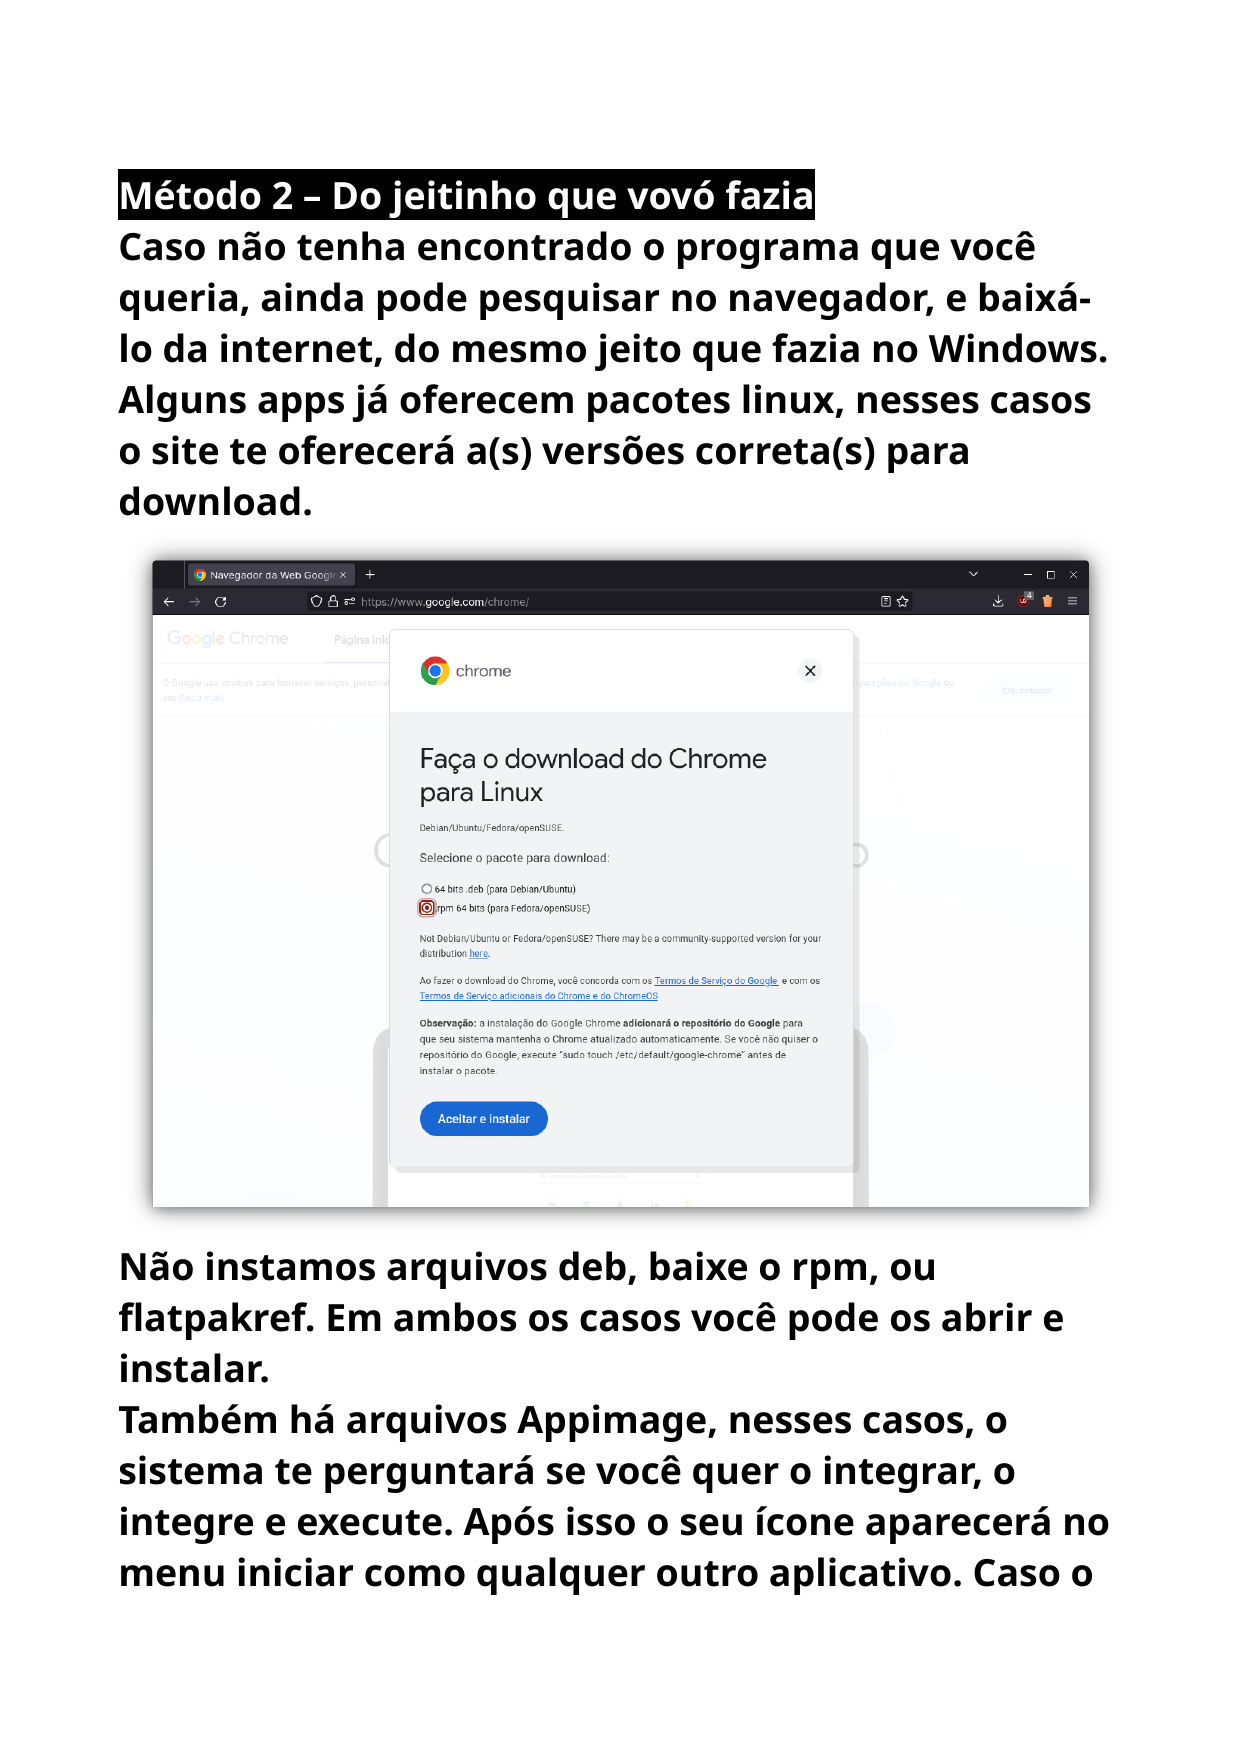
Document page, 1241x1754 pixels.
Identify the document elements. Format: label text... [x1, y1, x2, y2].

text Também há arquivos Appimage, nesses casos, o sistema te perguntará se você quer o integrar, o integre e execute. Após isso o seu ícone aparecerá no menu iniciar como qualquer outro aplicativo. Caso o [118, 1393, 1122, 1598]
picture [118, 526, 1123, 1241]
text Caso não tenha encontrado o programa que você queria, ainda pode pesquisar no navegador, e baixá-lo da internet, do mesmo jeito que fazia no Windows. [118, 220, 1122, 373]
text Método 2 – Do jeitinho que vovó fazia [118, 169, 1122, 220]
text Alguns apps já oferecem pacotes linux, nesses casos o site te oferecerá a(s) versões correta(s) para download. [118, 373, 1122, 526]
text Não instamos arquivos deb, baixe o rpm, ou flatpakref. Em ambos os casos você pode os abrir e instalar. [118, 1241, 1122, 1393]
